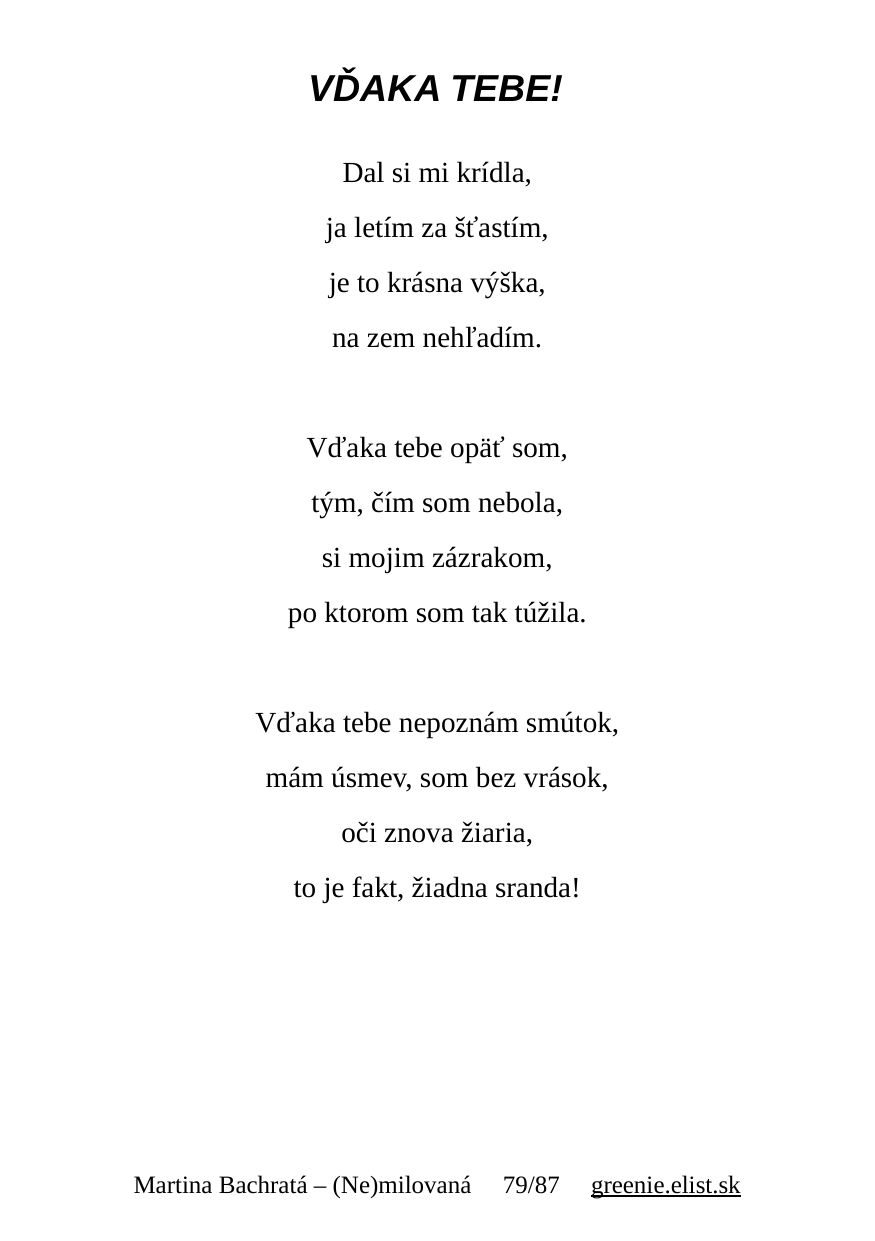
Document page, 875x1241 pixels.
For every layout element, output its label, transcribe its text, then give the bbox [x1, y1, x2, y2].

text ja letím za šťastím, [41, 211, 833, 244]
text je to krásna výška, [41, 266, 833, 299]
text to je fakt, žiadna sranda! [41, 871, 833, 904]
text tým, čím som nebola, [41, 486, 833, 519]
text si mojim zázrakom, [41, 541, 833, 574]
text Dal si mi krídla, [41, 156, 833, 189]
text mám úsmev, som bez vrások, [41, 761, 833, 794]
text oči znova žiaria, [41, 816, 833, 849]
text na zem nehľadím. [41, 321, 833, 354]
text Vďaka tebe nepoznám smútok, [41, 706, 833, 739]
subtitle VĎAKA TEBE! [41, 66, 833, 109]
text Vďaka tebe opäť som, [41, 431, 833, 464]
text po ktorom som tak túžila. [41, 596, 833, 629]
